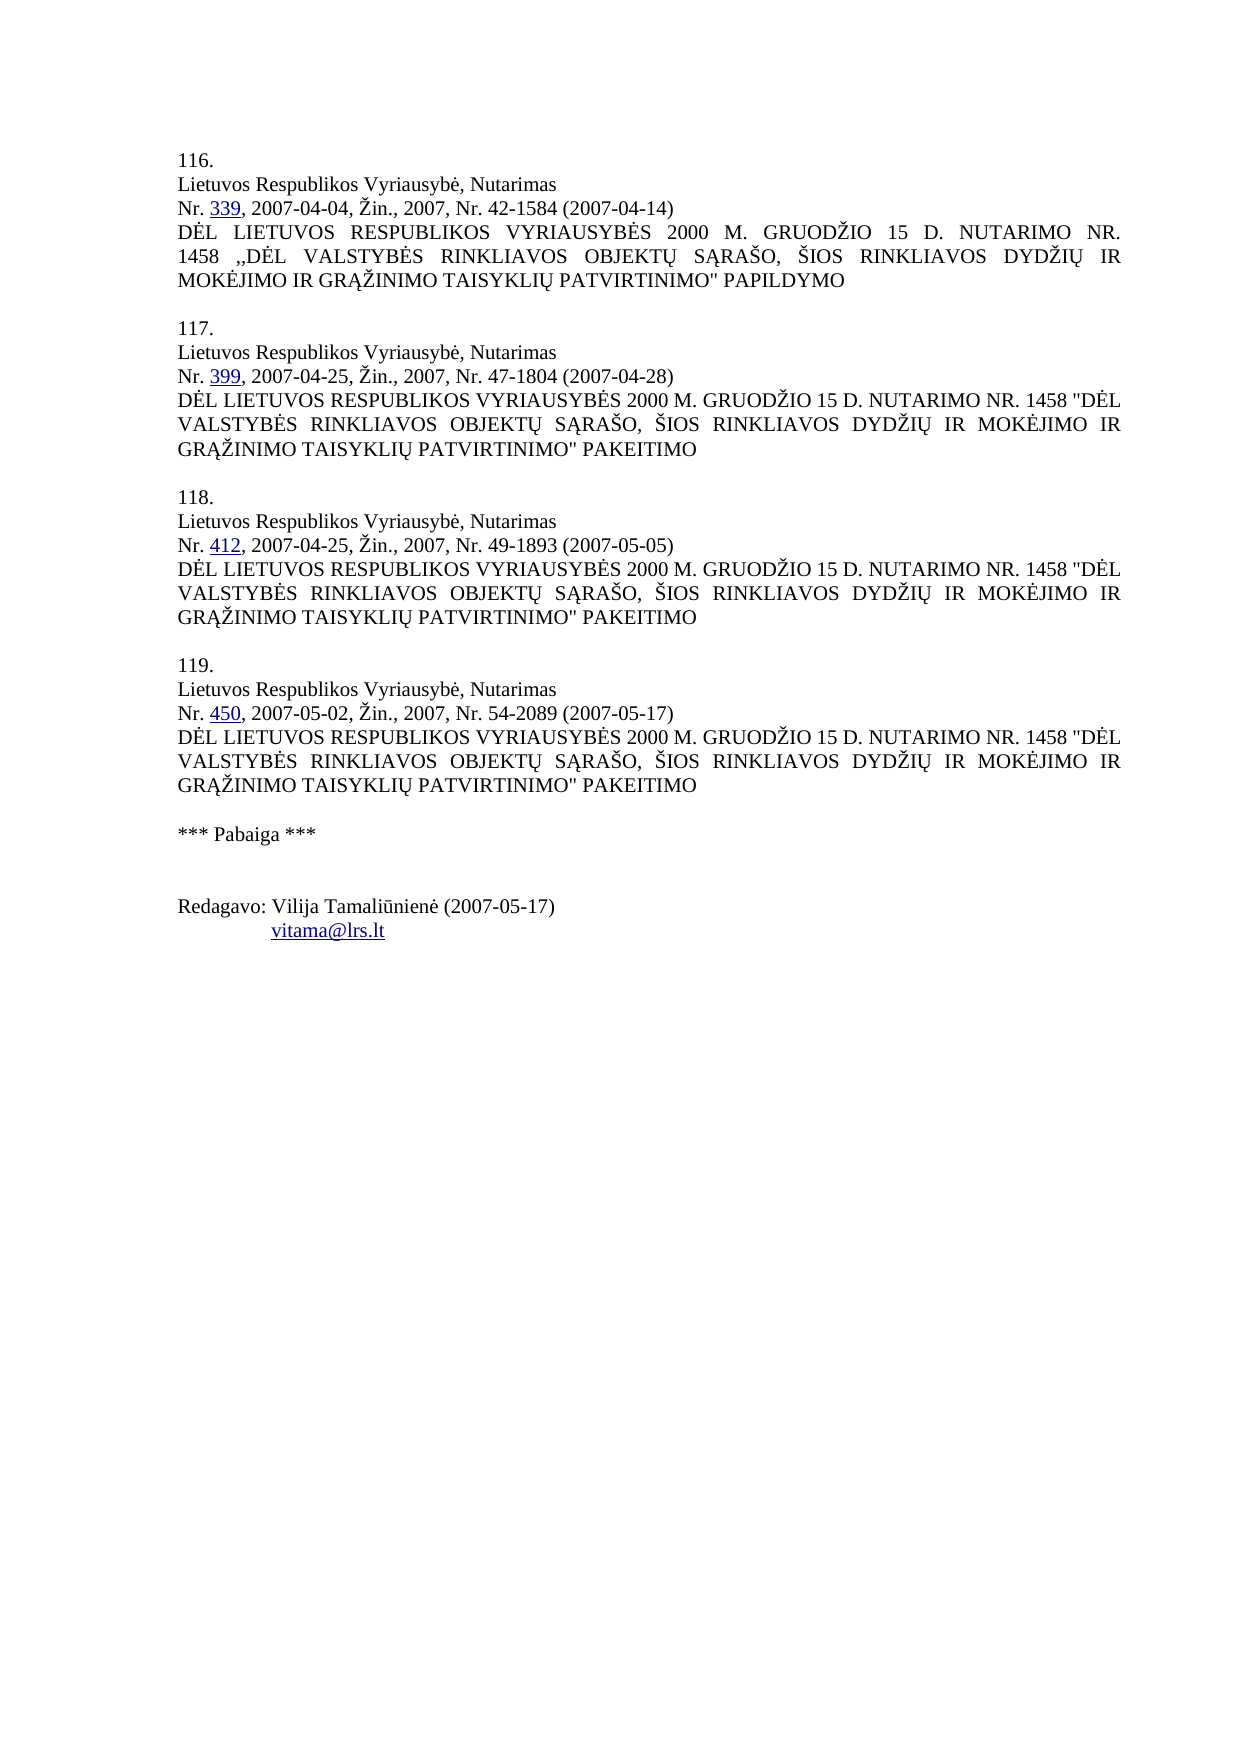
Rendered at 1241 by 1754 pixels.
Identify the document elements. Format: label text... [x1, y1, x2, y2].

text DĖL LIETUVOS RESPUBLIKOS VYRIAUSYBĖS 2000 M. GRUODŽIO 15 D. NUTARIMO NR. 1458 "DĖL VALSTYBĖS RINKLIAVOS OBJEKTŲ SĄRAŠO, ŠIOS RINKLIAVOS DYDŽIŲ IR MOKĖJIMO IR GRĄŽINIMO TAISYKLIŲ PATVIRTINIMO" PAKEITIMO [177, 725, 1122, 797]
text Nr. 412, 2007-04-25, Žin., 2007, Nr. 49-1893 (2007-05-05) [177, 533, 1122, 557]
text Lietuvos Respublikos Vyriausybė, Nutarimas [177, 172, 1122, 196]
text vitama@lrs.lt [177, 918, 1122, 942]
text Nr. 399, 2007-04-25, Žin., 2007, Nr. 47-1804 (2007-04-28) [177, 364, 1122, 388]
text Lietuvos Respublikos Vyriausybė, Nutarimas [177, 340, 1122, 364]
text 117. [177, 316, 1122, 340]
text Redagavo: Vilija Tamaliūnienė (2007-05-17) [177, 894, 1122, 918]
text Lietuvos Respublikos Vyriausybė, Nutarimas [177, 509, 1122, 533]
text DĖL LIETUVOS RESPUBLIKOS VYRIAUSYBĖS 2000 M. GRUODŽIO 15 D. NUTARIMO NR. 1458 ,,DĖL VALSTYBĖS RINKLIAVOS OBJEKTŲ SĄRAŠO, ŠIOS RINKLIAVOS DYDŽIŲ IR MOKĖJIMO IR GRĄŽINIMO TAISYKLIŲ PATVIRTINIMO" PAPILDYMO [177, 220, 1122, 292]
text Nr. 339, 2007-04-04, Žin., 2007, Nr. 42-1584 (2007-04-14) [177, 196, 1122, 220]
text DĖL LIETUVOS RESPUBLIKOS VYRIAUSYBĖS 2000 M. GRUODŽIO 15 D. NUTARIMO NR. 1458 "DĖL VALSTYBĖS RINKLIAVOS OBJEKTŲ SĄRAŠO, ŠIOS RINKLIAVOS DYDŽIŲ IR MOKĖJIMO IR GRĄŽINIMO TAISYKLIŲ PATVIRTINIMO" PAKEITIMO [177, 388, 1122, 461]
text 118. [177, 484, 1122, 509]
text 119. [177, 653, 1122, 677]
text Nr. 450, 2007-05-02, Žin., 2007, Nr. 54-2089 (2007-05-17) [177, 701, 1122, 725]
text 116. [177, 148, 1122, 172]
text DĖL LIETUVOS RESPUBLIKOS VYRIAUSYBĖS 2000 M. GRUODŽIO 15 D. NUTARIMO NR. 1458 "DĖL VALSTYBĖS RINKLIAVOS OBJEKTŲ SĄRAŠO, ŠIOS RINKLIAVOS DYDŽIŲ IR MOKĖJIMO IR GRĄŽINIMO TAISYKLIŲ PATVIRTINIMO" PAKEITIMO [177, 557, 1122, 629]
text Lietuvos Respublikos Vyriausybė, Nutarimas [177, 677, 1122, 701]
text *** Pabaiga *** [177, 821, 1122, 846]
